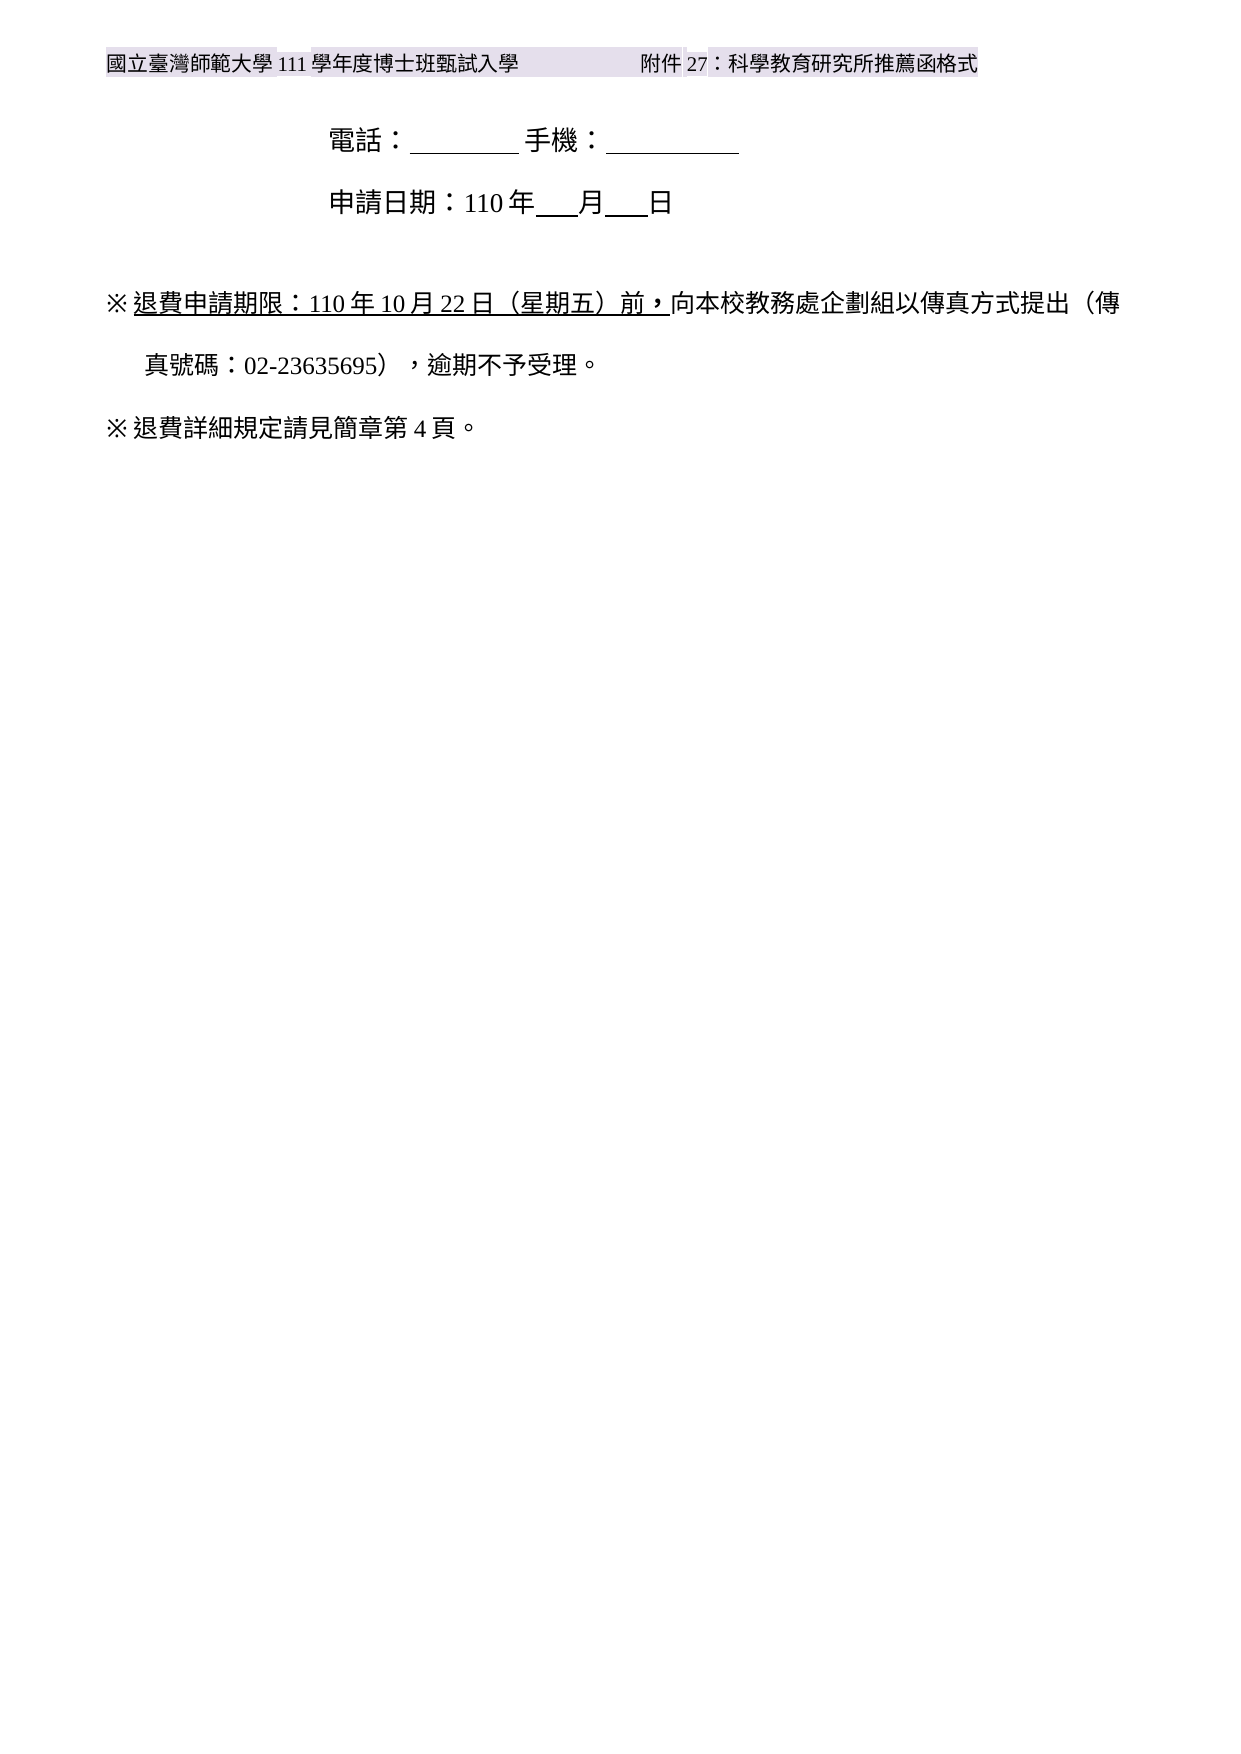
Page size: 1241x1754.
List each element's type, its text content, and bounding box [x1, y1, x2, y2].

text ※ 退費申請期限：110年10月22日（星期五）前，向本校教務處企劃組以傳真方式提出（傳真號碼：02-23635695），逾期不予受理。 [106, 259, 1134, 384]
text 電話： 手機： [328, 97, 1134, 159]
text ※ 退費詳細規定請見簡章第4頁。 [106, 384, 1134, 447]
text 申請日期：110年 月 日 [328, 159, 1134, 222]
